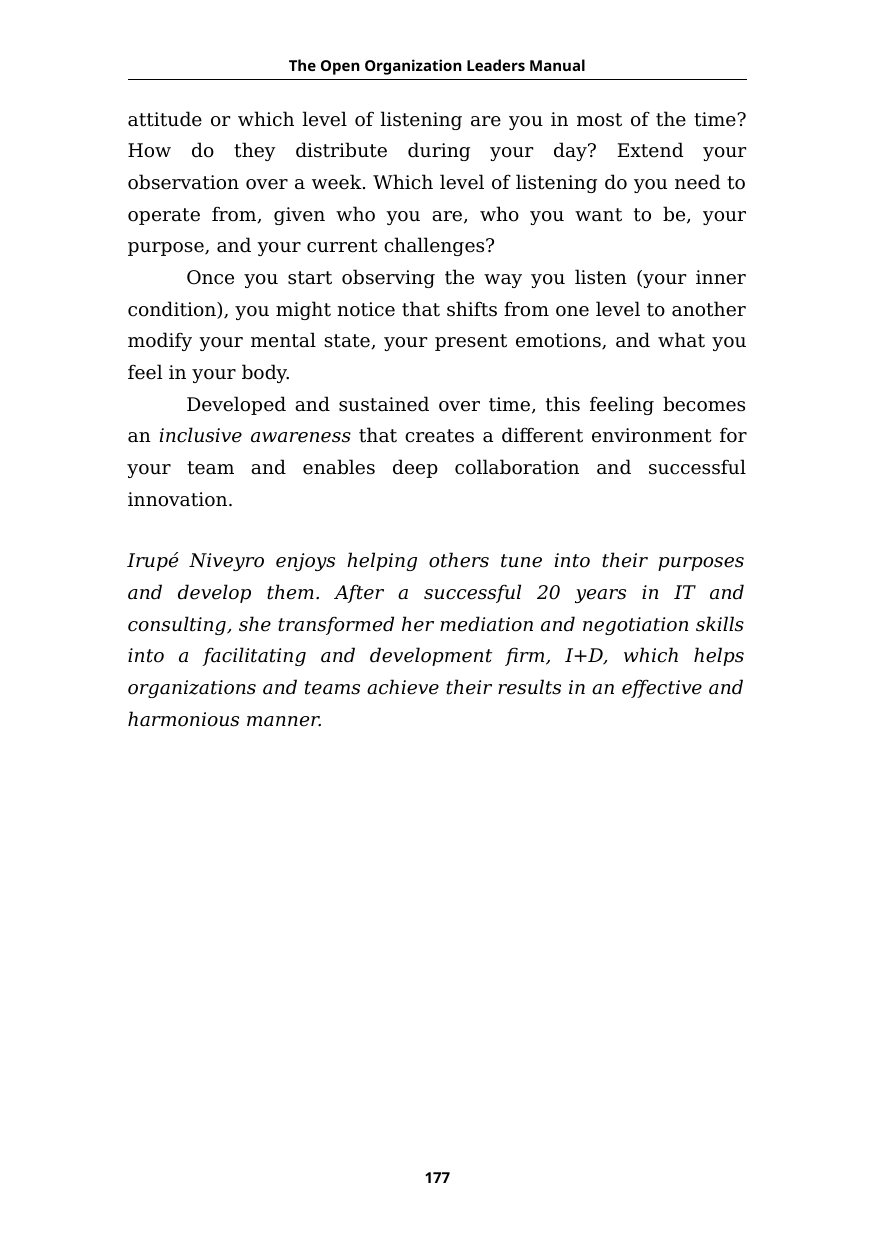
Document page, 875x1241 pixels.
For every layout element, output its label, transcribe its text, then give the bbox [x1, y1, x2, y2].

text attitude or which level of listening are you in most of the time? How do they distribute during your day? Extend your observation over a week. Which level of listening do you need to operate from, given who you are, who you want to be, your purpose, and your current challenges? [127, 109, 747, 257]
text Irupé Niveyro enjoys helping others tune into their purposes and develop them. After a successful 20 years in IT and consulting, she transformed her mediation and negotiation skills into a facilitating and development firm, I+D, which helps organizations and teams achieve their results in an effective and harmonious manner. [127, 550, 747, 731]
text Developed and sustained over time, this feeling becomes an inclusive awareness that creates a different environment for your team and enables deep collaboration and successful innovation. [127, 394, 747, 511]
text Once you start observing the way you listen (your inner condition), you might notice that shifts from one level to another modify your mental state, your present emotions, and what you feel in your body. [127, 267, 747, 384]
